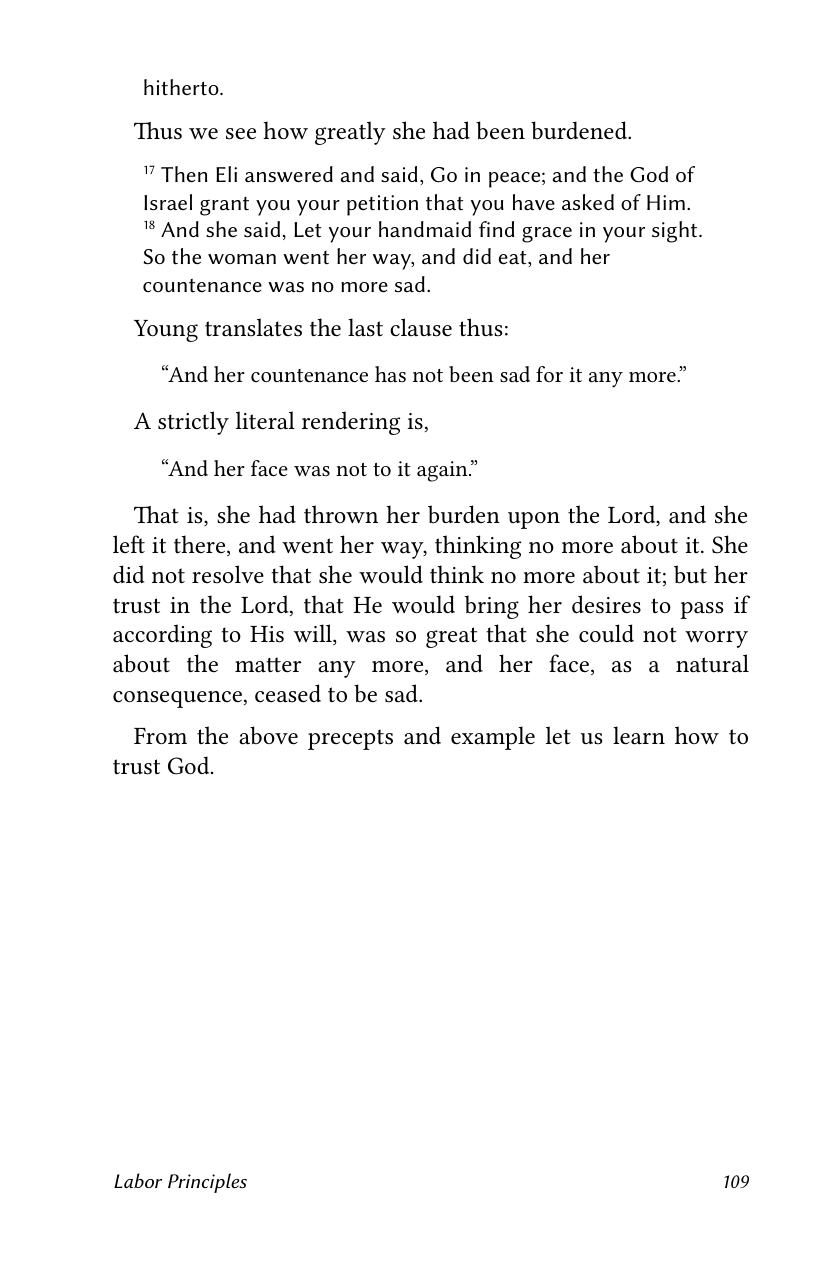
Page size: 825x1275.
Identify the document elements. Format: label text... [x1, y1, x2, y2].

text Thus we see how greatly she had been burdened. [112, 117, 750, 146]
text hitherto. [142, 75, 720, 101]
text From the above precepts and example let us learn how to trust God. [112, 722, 750, 781]
text “And her countenance has not been sad for it any more.” [142, 362, 720, 388]
text 17 Then Eli answered and said, Go in peace; and the God of Israel grant you your petition that you have asked of Him. [142, 162, 720, 216]
text “And her face was not to it again.” [142, 456, 720, 482]
text 18 And she said, Let your handmaid find grace in your sight. So the woman went her way, and did eat, and her countenance was no more sad. [142, 217, 720, 298]
text Young translates the last clause thus: [112, 314, 750, 343]
text That is, she had thrown her burden upon the Lord, and she left it there, and went her way, thinking no more about it. She did not resolve that she would think no more about it; but her trust in the Lord, that He would bring her desires to pass if according to His will, was so great that she could not worry about the matter any more, and her face, as a natural consequence, ceased to be sad. [112, 501, 750, 709]
text A strictly literal rendering is, [112, 408, 750, 436]
